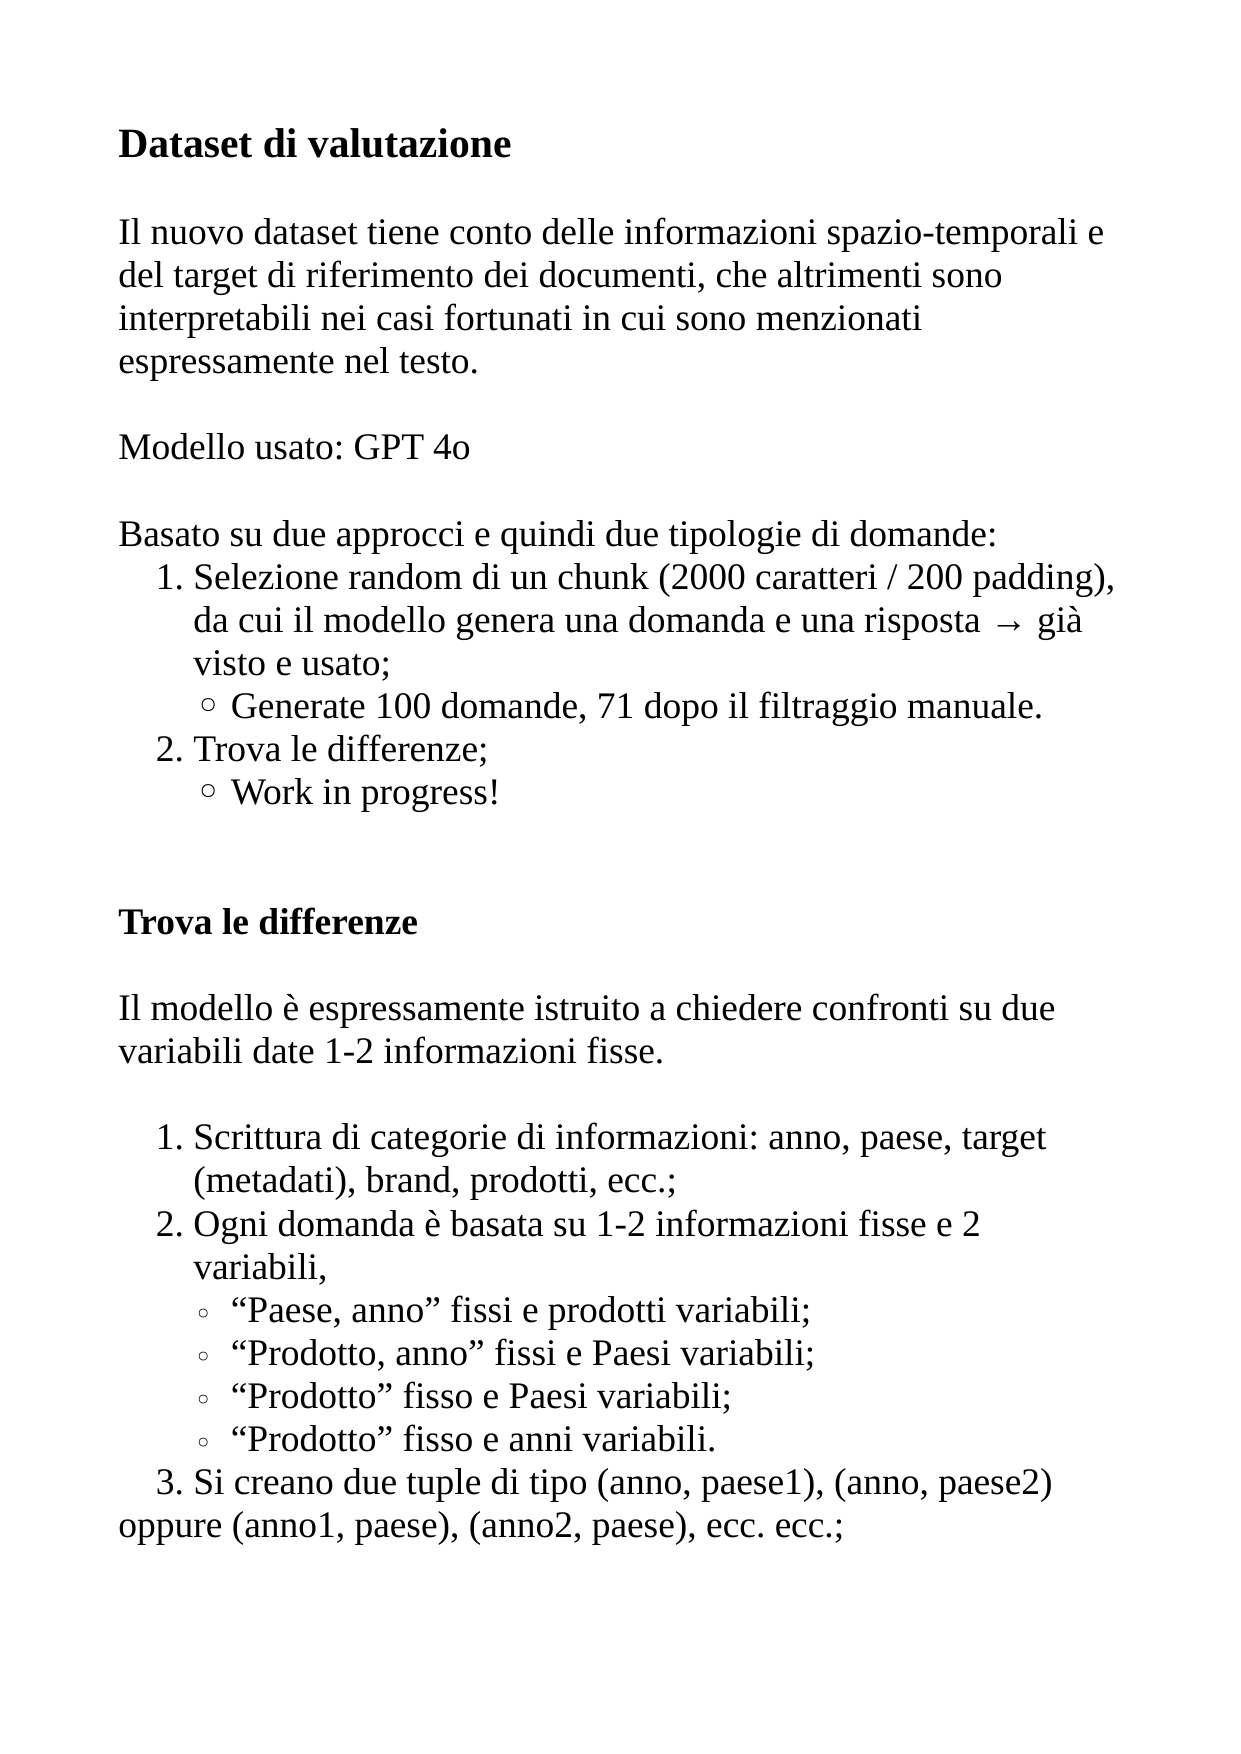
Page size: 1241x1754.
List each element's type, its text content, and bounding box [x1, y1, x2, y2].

text Basato su due approcci e quindi due tipologie di domande: [118, 511, 1122, 554]
list “Prodotto” fisso e anni variabili. [193, 1417, 1122, 1460]
list Scrittura di categorie di informazioni: anno, paese, target (metadati), brand, prodotti, ecc.; [156, 1115, 1122, 1201]
list “Prodotto, anno” fissi e Paesi variabili; [193, 1330, 1122, 1373]
list “Paese, anno” fissi e prodotti variabili; [193, 1287, 1122, 1330]
text Dataset di valutazione [118, 118, 1122, 166]
text Il modello è espressamente istruito a chiedere confronti su due variabili date 1-2 informazioni fisse. [118, 985, 1122, 1072]
text Modello usato: GPT 4o [118, 425, 1122, 468]
text Trova le differenze [118, 899, 1122, 942]
list “Prodotto” fisso e Paesi variabili; [193, 1373, 1122, 1417]
list Ogni domanda è basata su 1-2 informazioni fisse e 2 variabili, [156, 1201, 1122, 1287]
list Work in progress! [193, 770, 1122, 813]
list Selezione random di un chunk (2000 caratteri / 200 padding), da cui il modello genera una domanda e una risposta → già visto e usato; [156, 554, 1122, 683]
text 3. Si creano due tuple di tipo (anno, paese1), (anno, paese2) oppure (anno1, paese), (anno2, paese), ecc. ecc.; [118, 1460, 1122, 1546]
list Generate 100 domande, 71 dopo il filtraggio manuale. [193, 683, 1122, 727]
list Trova le differenze; [156, 727, 1122, 770]
text Il nuovo dataset tiene conto delle informazioni spazio-temporali e del target di riferimento dei documenti, che altrimenti sono interpretabili nei casi fortunati in cui sono menzionati espressamente nel testo. [118, 209, 1122, 382]
